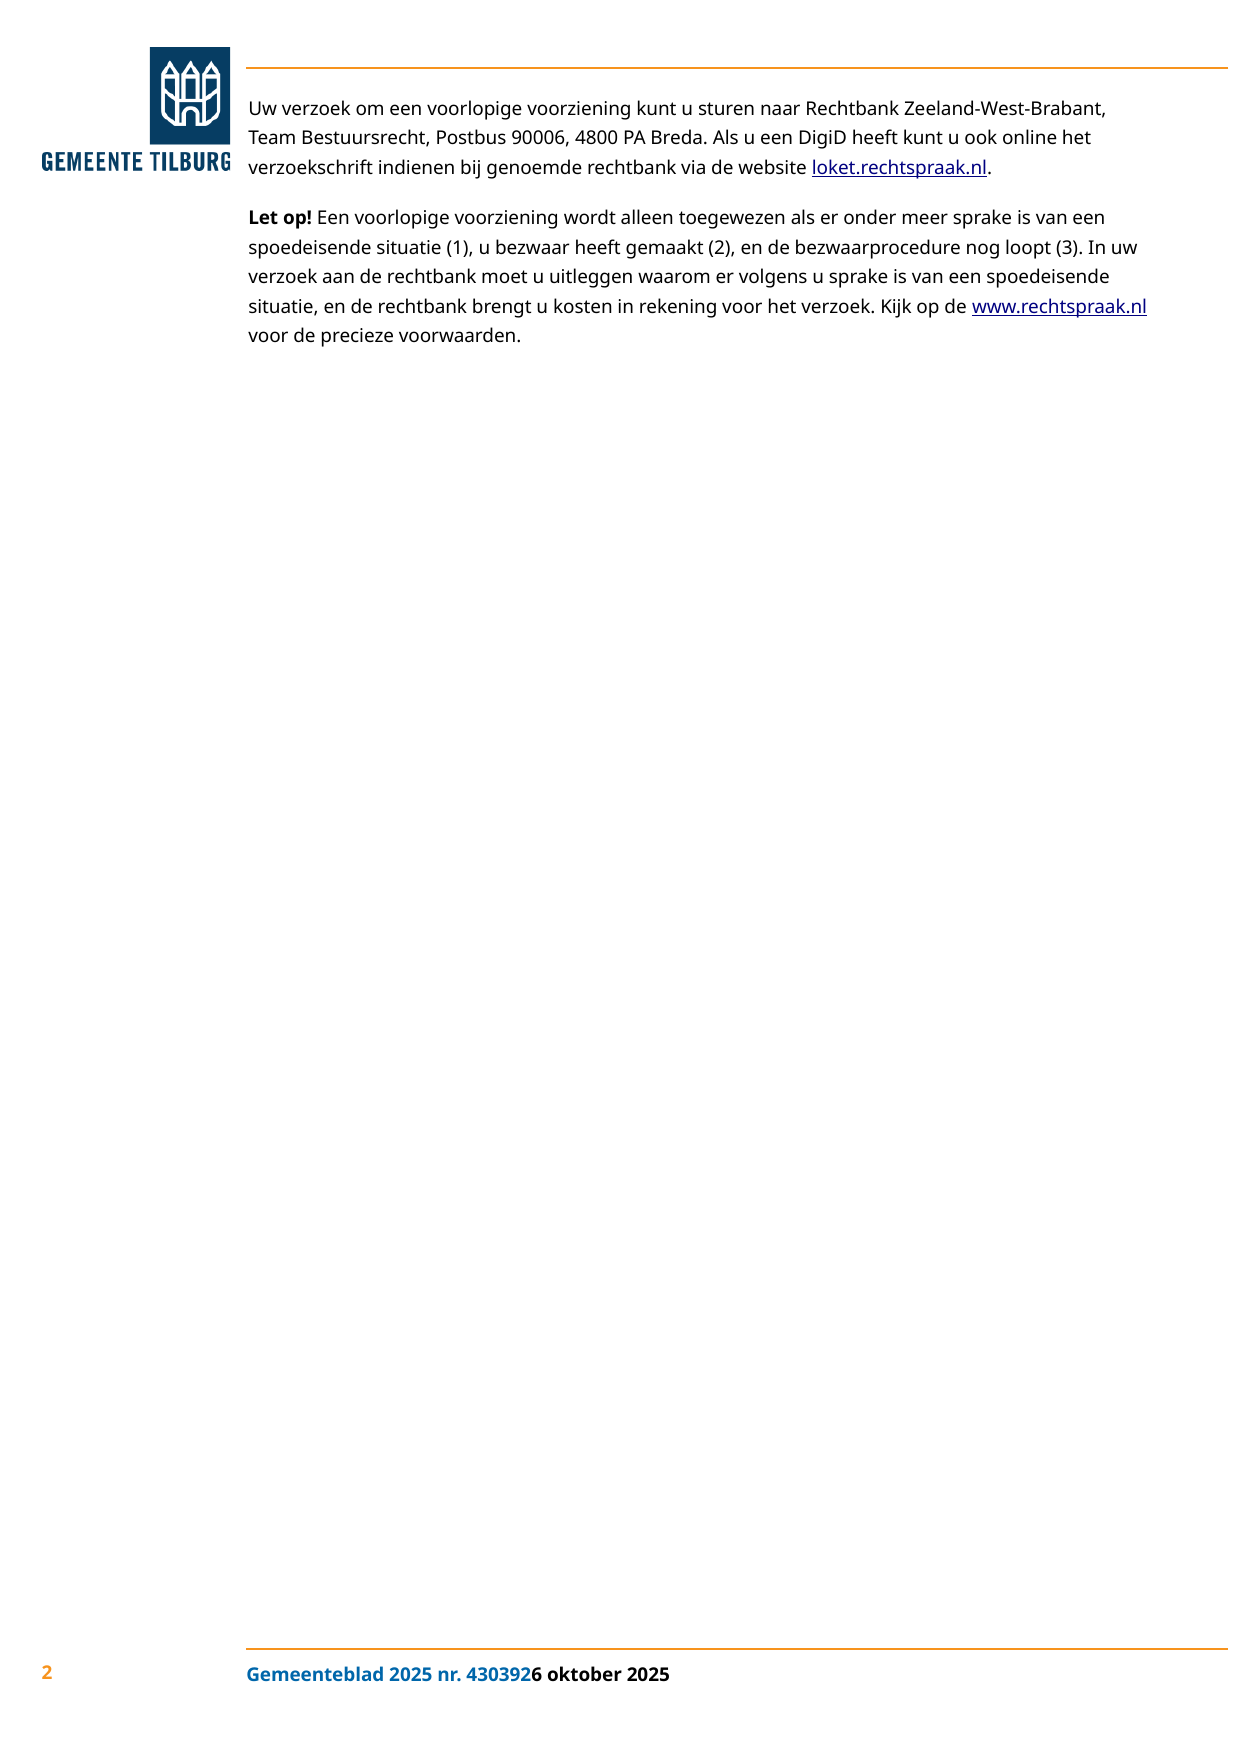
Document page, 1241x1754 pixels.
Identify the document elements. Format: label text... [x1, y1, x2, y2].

text Uw verzoek om een voorlopige voorziening kunt u sturen naar Rechtbank Zeeland-West-Brabant, Team Bestuursrecht, Postbus 90006, 4800 PA Breda. Als u een DigiD heeft kunt u ook online het verzoekschrift indienen bij genoemde rechtbank via de website loket.rechtspraak.nl. [248, 95, 1152, 180]
picture [41, 47, 231, 172]
text Let op! Een voorlopige voorziening wordt alleen toegewezen als er onder meer sprake is van een spoedeisende situatie (1), u bezwaar heeft gemaakt (2), en de bezwaarprocedure nog loopt (3). In uw verzoek aan de rechtbank moet u uitleggen waarom er volgens u sprake is van een spoedeisende situatie, en de rechtbank brengt u kosten in rekening voor het verzoek. Kijk op de www.rechtspraak.nl voor de precieze voorwaarden. [248, 204, 1152, 348]
